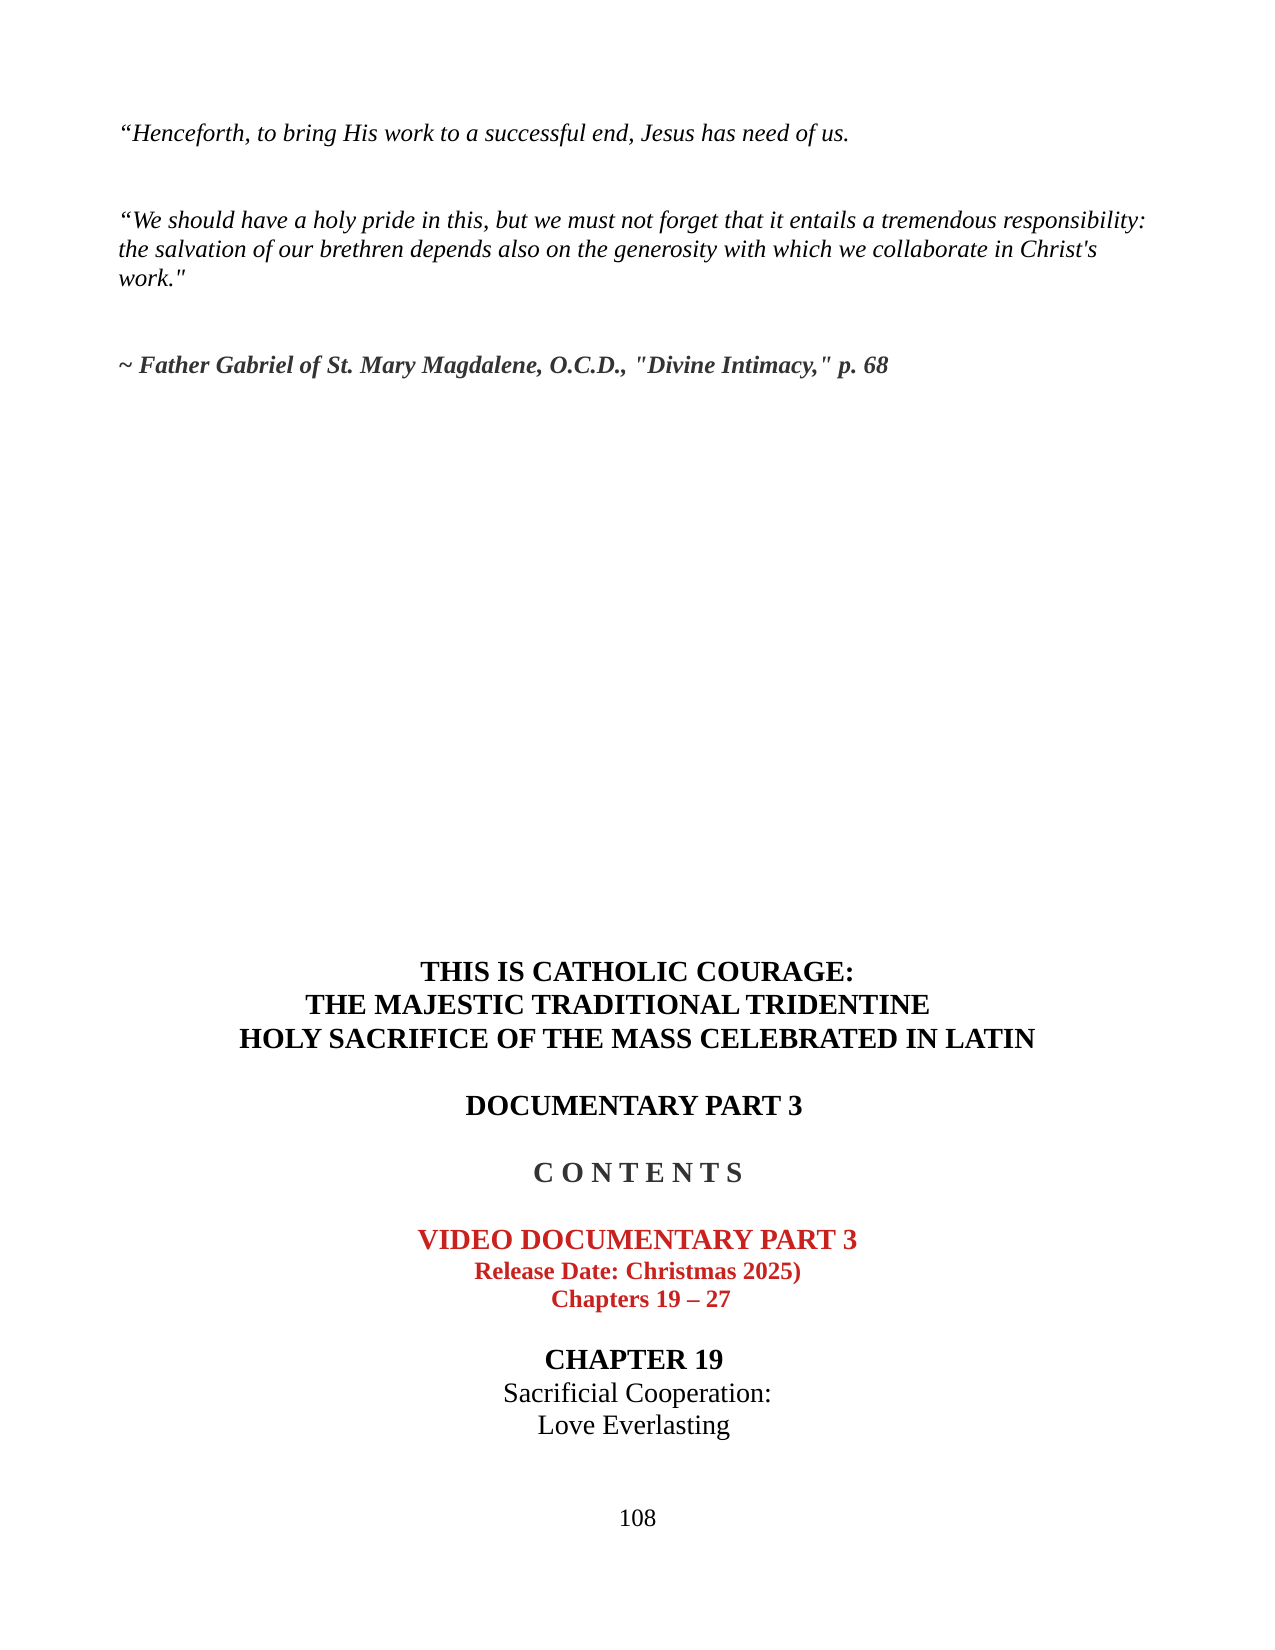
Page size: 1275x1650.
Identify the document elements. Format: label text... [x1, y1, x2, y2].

text Chapters 19 – 27 [118, 1284, 1157, 1313]
text Sacrificial Cooperation: [118, 1376, 1157, 1408]
text CHAPTER 19 [118, 1342, 1157, 1376]
text Love Everlasting [118, 1408, 1157, 1440]
text ~ Father Gabriel of St. Mary Magdalene, O.C.D., "Divine Intimacy," p. 68 [118, 350, 1157, 378]
text C O N T E N T S [118, 1155, 1157, 1189]
text Release Date: Christmas 2025) [118, 1256, 1157, 1284]
text “Henceforth, to bring His work to a successful end, Jesus has need of us. [118, 118, 1157, 147]
text “We should have a holy pride in this, but we must not forget that it entails a tremendous responsibility: the salvation of our brethren depends also on the generosity with which we collaborate in Christ's work." [118, 205, 1157, 291]
text VIDEO DOCUMENTARY PART 3 [118, 1222, 1157, 1256]
text THIS IS CATHOLIC COURAGE: [118, 954, 1157, 987]
text DOCUMENTARY PART 3 [118, 1088, 1157, 1122]
text HOLY SACRIFICE OF THE MASS CELEBRATED IN LATIN [118, 1021, 1157, 1054]
text THE MAJESTIC TRADITIONAL TRIDENTINE [118, 987, 1157, 1021]
